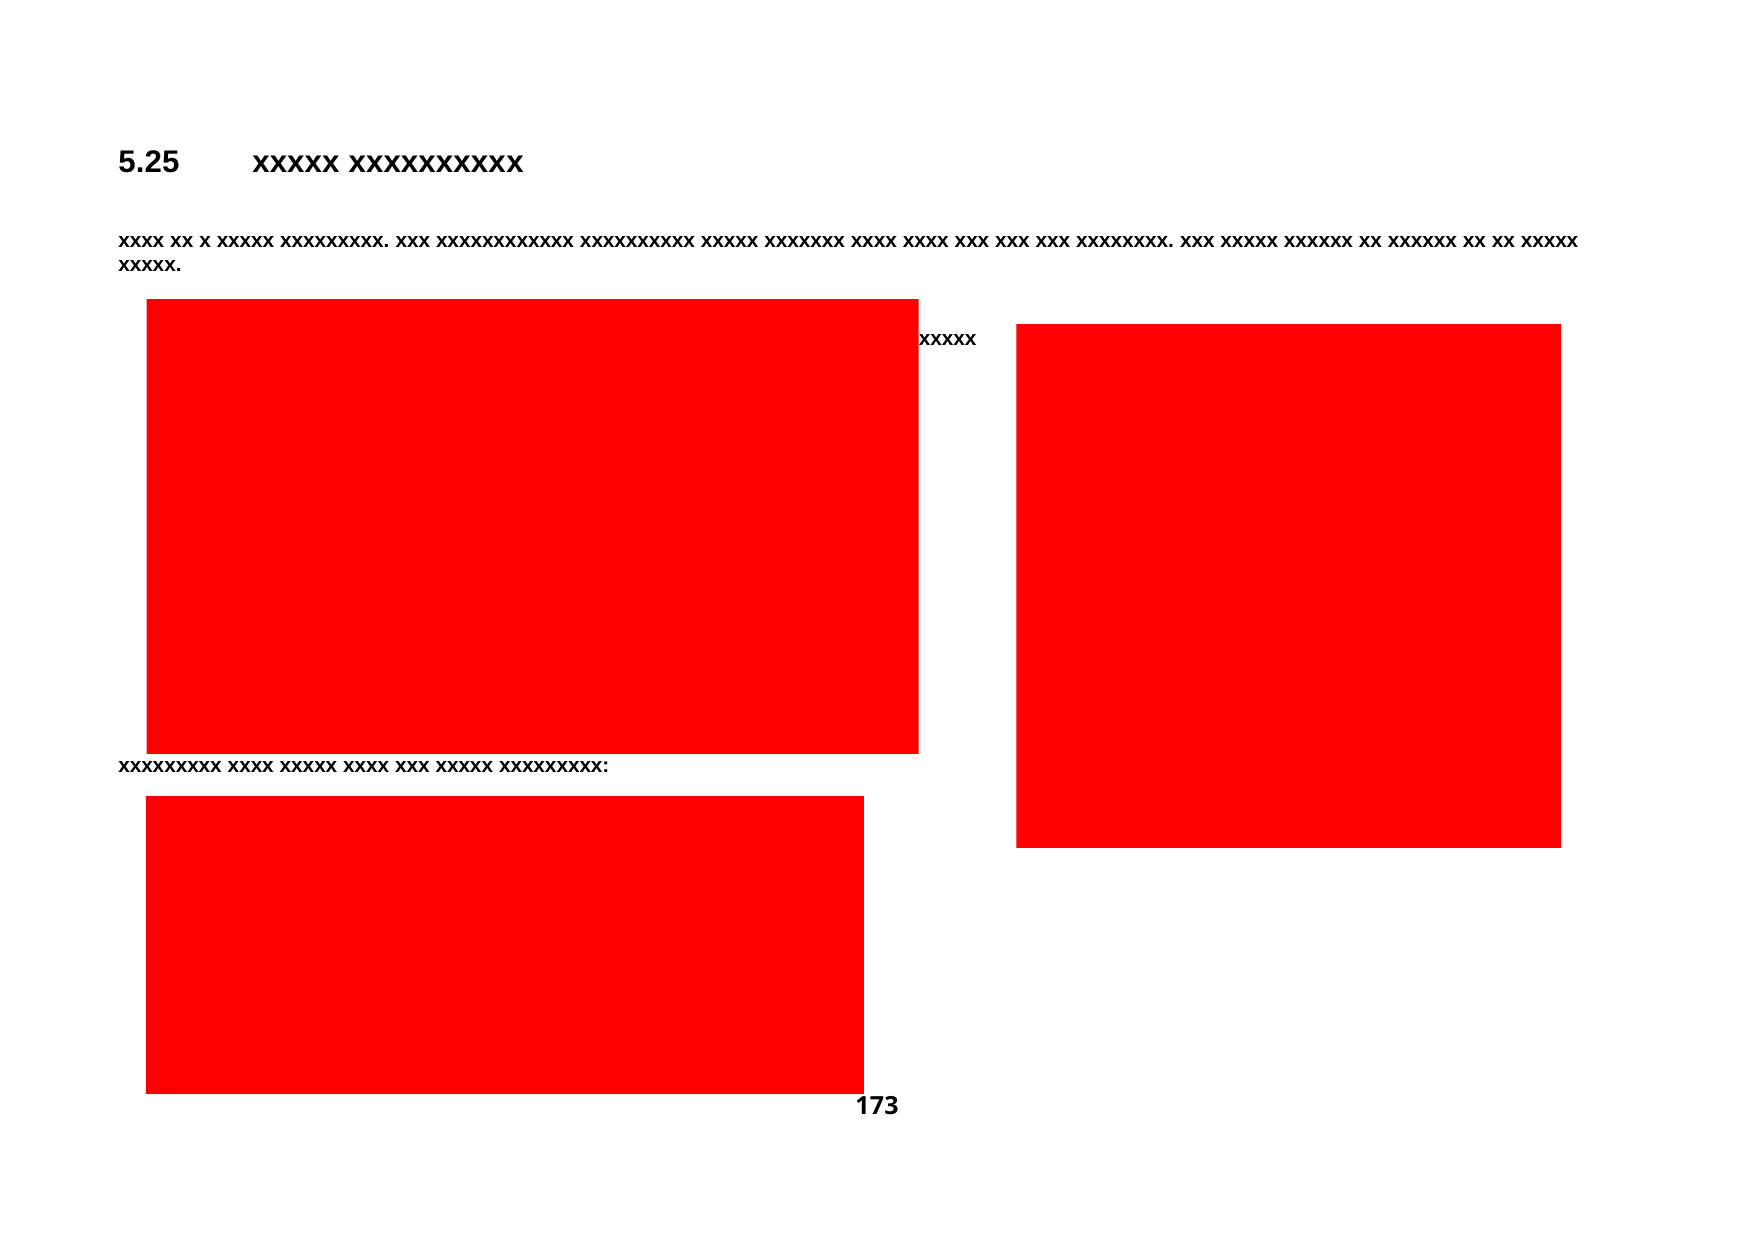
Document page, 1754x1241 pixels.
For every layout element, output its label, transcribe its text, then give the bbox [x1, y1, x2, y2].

subtitle xxxxx xxxxxxxxxx [118, 143, 1636, 179]
picture [1016, 324, 1562, 848]
text xxxx xx x xxxxx xxxxxxxxx. xxx xxxxxxxxxxxx xxxxxxxxxx xxxxx xxxxxxx xxxx xxxx xxx xxx xxx xxxxxxxx. xxx xxxxx xxxxxx xx xxxxxx xx xx xxxxx xxxxx. [118, 228, 1636, 276]
picture [145, 796, 864, 1094]
text [1562, 325, 1636, 777]
text xxxxx xxxxxxxxx xxxx xxxxx xxxx xxx xxxxx xxxxxxxxx: [118, 754, 1016, 777]
picture [146, 299, 919, 754]
